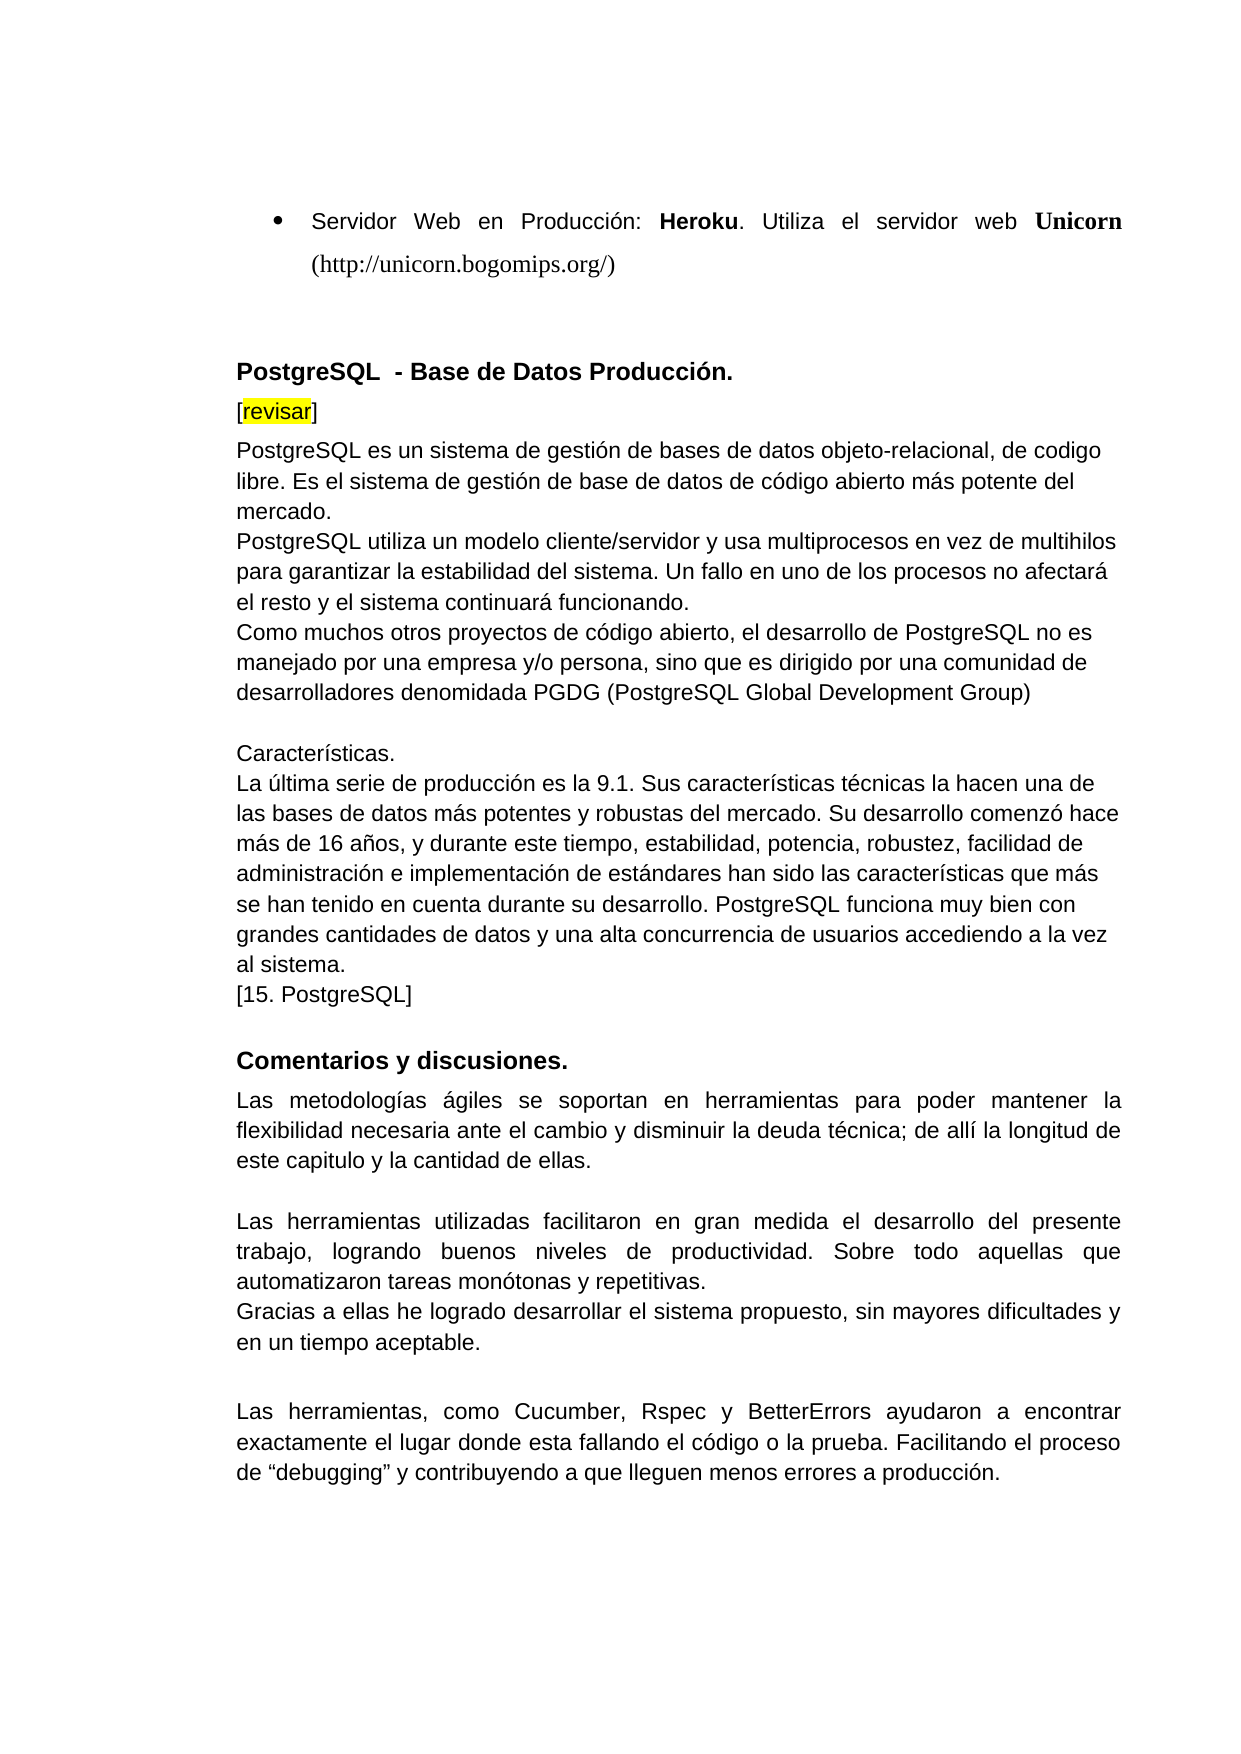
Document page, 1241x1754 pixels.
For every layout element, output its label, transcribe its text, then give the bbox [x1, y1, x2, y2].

text Como muchos otros proyectos de código abierto, el desarrollo de PostgreSQL no es manejado por una empresa y/o persona, sino que es dirigido por una comunidad de desarrolladores denomidada PGDG (PostgreSQL Global Development Group) [236, 619, 1122, 705]
text [15. PostgreSQL] [236, 981, 1122, 1007]
text Gracias a ellas he logrado desarrollar el sistema propuesto, sin mayores dificultades y en un tiempo aceptable. [236, 1298, 1122, 1355]
text Características. [236, 739, 1122, 766]
text La última serie de producción es la 9.1. Sus características técnicas la hacen una de las bases de datos más potentes y robustas del mercado. Su desarrollo comenzó hace más de 16 años, y durante este tiempo, estabilidad, potencia, robustez, facilidad de administración e implementación de estándares han sido las características que más se han tenido en cuenta durante su desarrollo. PostgreSQL funciona muy bien con grandes cantidades de datos y una alta concurrencia de usuarios accediendo a la vez al sistema. [236, 770, 1122, 977]
text [revisar] [236, 398, 1122, 424]
text Las metodologías ágiles se soportan en herramientas para poder mantener la flexibilidad necesaria ante el cambio y disminuir la deuda técnica; de allí la longitud de este capitulo y la cantidad de ellas. [236, 1087, 1122, 1174]
text PostgreSQL utiliza un modelo cliente/servidor y usa multiprocesos en vez de multihilos para garantizar la estabilidad del sistema. Un fallo en uno de los procesos no afectará el resto y el sistema continuará funcionando. [236, 528, 1122, 615]
text Las herramientas utilizadas facilitaron en gran medida el desarrollo del presente trabajo, logrando buenos niveles de productividad. Sobre todo aquellas que automatizaron tareas monótonas y repetitivas. [236, 1208, 1122, 1294]
text PostgreSQL es un sistema de gestión de bases de datos objeto-relacional, de codigo libre. Es el sistema de gestión de base de datos de código abierto más potente del mercado. [236, 437, 1122, 524]
subtitle Comentarios y discusiones. [236, 1046, 1122, 1074]
list Servidor Web en Producción: Heroku. Utiliza el servidor web Unicorn (http://unicorn.bogomips.org/) [274, 206, 1122, 278]
text Las herramientas, como Cucumber, Rspec y BetterErrors ayudaron a encontrar exactamente el lugar donde esta fallando el código o la prueba. Facilitando el proceso de “debugging” y contribuyendo a que lleguen menos errores a producción. [236, 1398, 1122, 1485]
subtitle PostgreSQL - Base de Datos Producción. [236, 357, 1122, 385]
